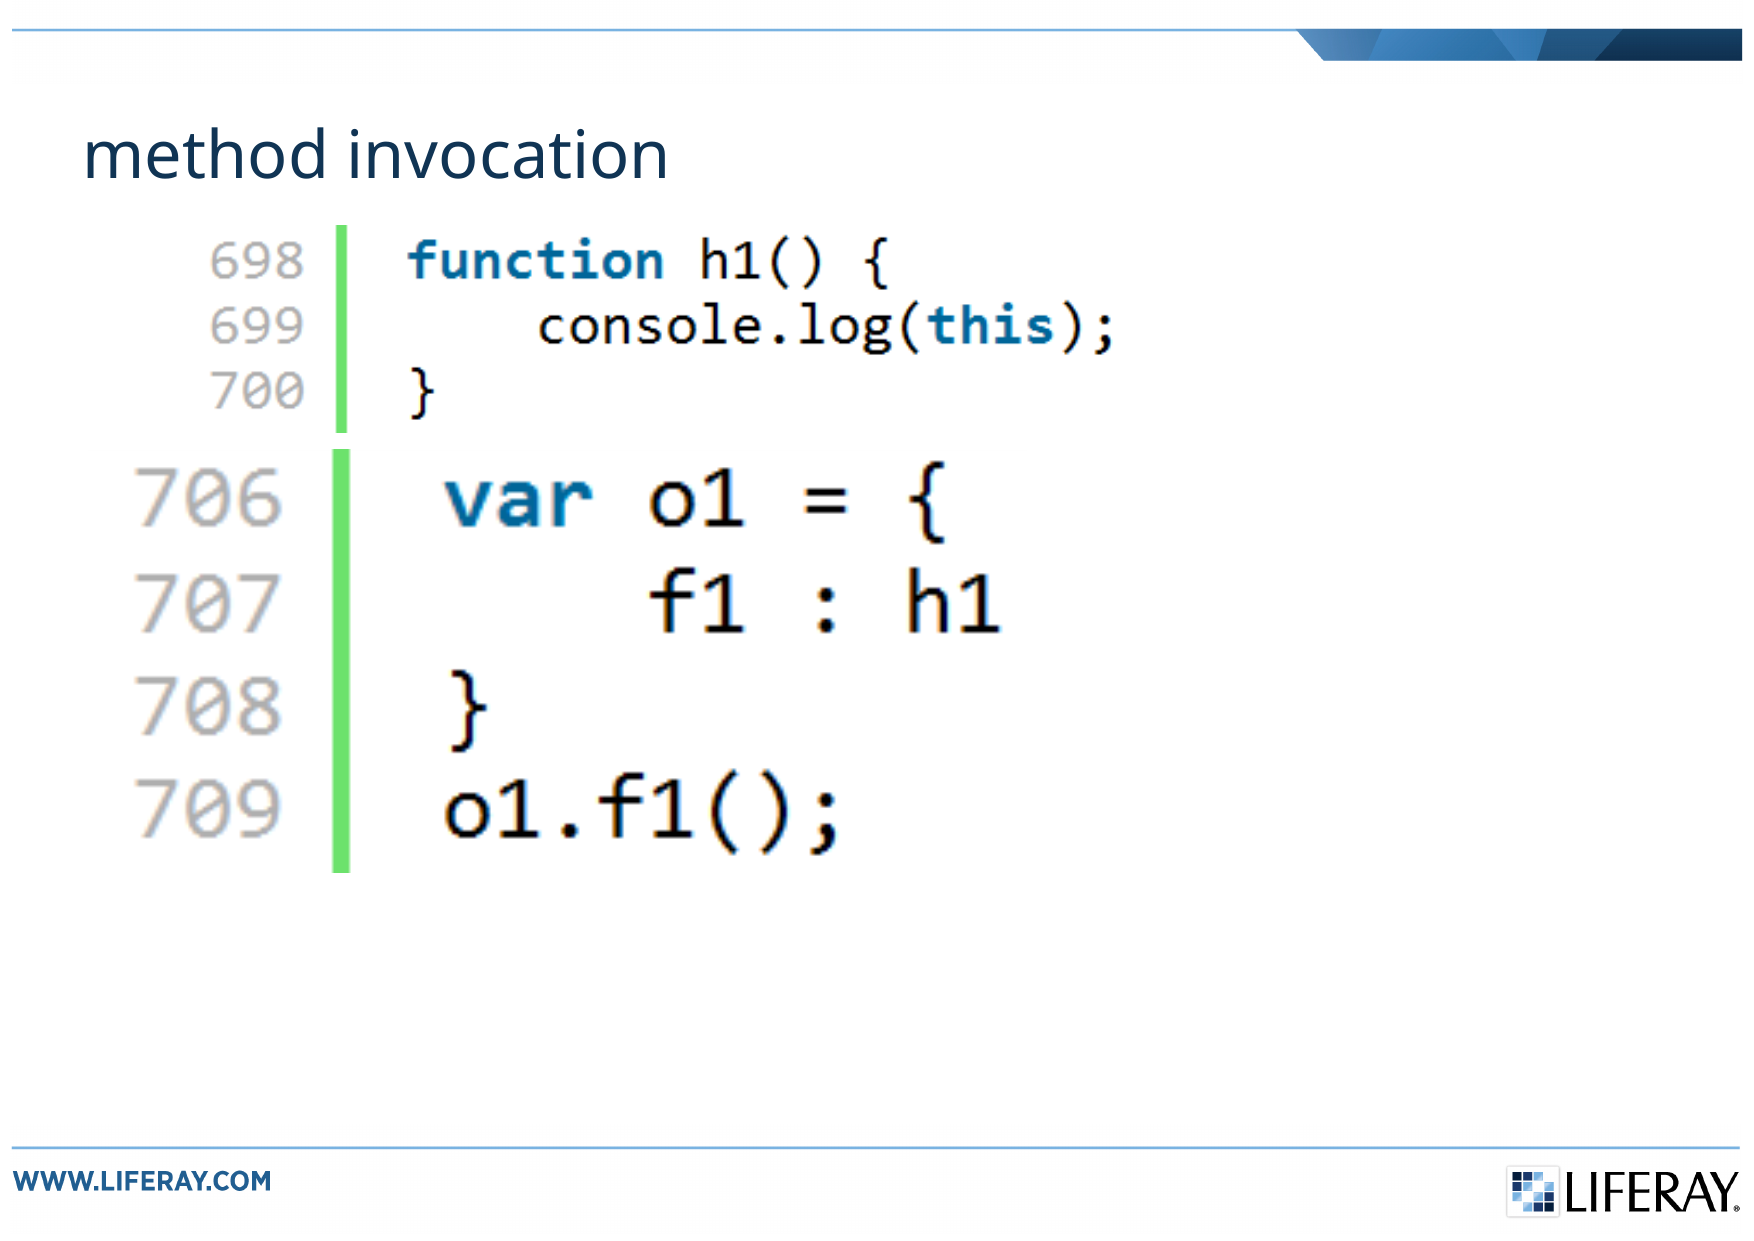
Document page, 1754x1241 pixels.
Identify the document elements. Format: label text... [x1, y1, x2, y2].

title method invocation [82, 49, 1571, 257]
picture [12, 0, 1743, 84]
picture [187, 225, 1126, 433]
picture [88, 449, 1027, 873]
picture [10, 1124, 1741, 1234]
